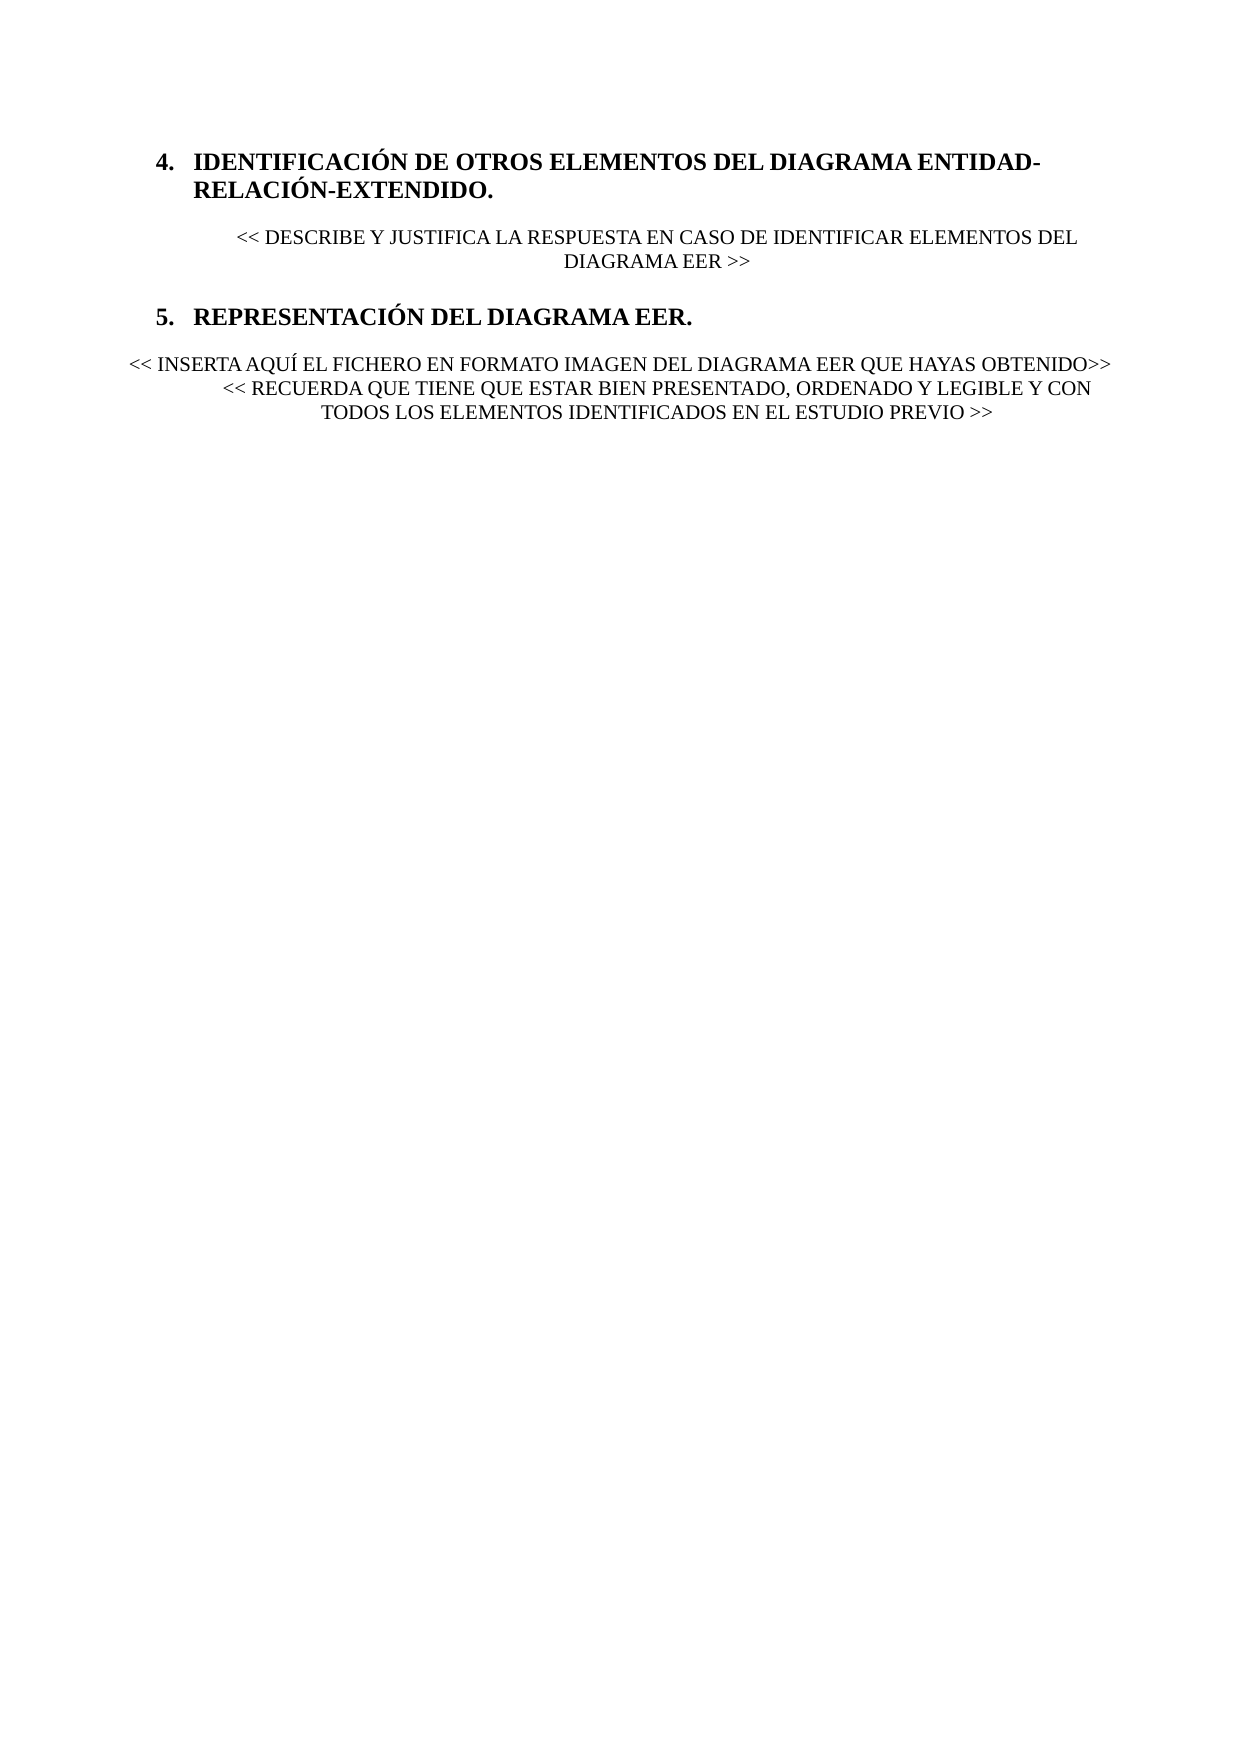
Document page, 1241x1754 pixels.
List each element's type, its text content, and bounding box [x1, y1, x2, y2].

list IDENTIFICACIÓN DE OTROS ELEMENTOS DEL DIAGRAMA ENTIDAD-RELACIÓN-EXTENDIDO. [156, 147, 1122, 204]
text << INSERTA AQUÍ EL FICHERO EN FORMATO IMAGEN DEL DIAGRAMA EER QUE HAYAS OBTENIDO>> [118, 352, 1122, 376]
list REPRESENTACIÓN DEL DIAGRAMA EER. [156, 302, 1122, 331]
text << DESCRIBE Y JUSTIFICA LA RESPUESTA EN CASO DE IDENTIFICAR ELEMENTOS DEL DIAGRAMA EER >> [192, 225, 1122, 273]
text << RECUERDA QUE TIENE QUE ESTAR BIEN PRESENTADO, ORDENADO Y LEGIBLE Y CON TODOS LOS ELEMENTOS IDENTIFICADOS EN EL ESTUDIO PREVIO >> [192, 376, 1122, 424]
